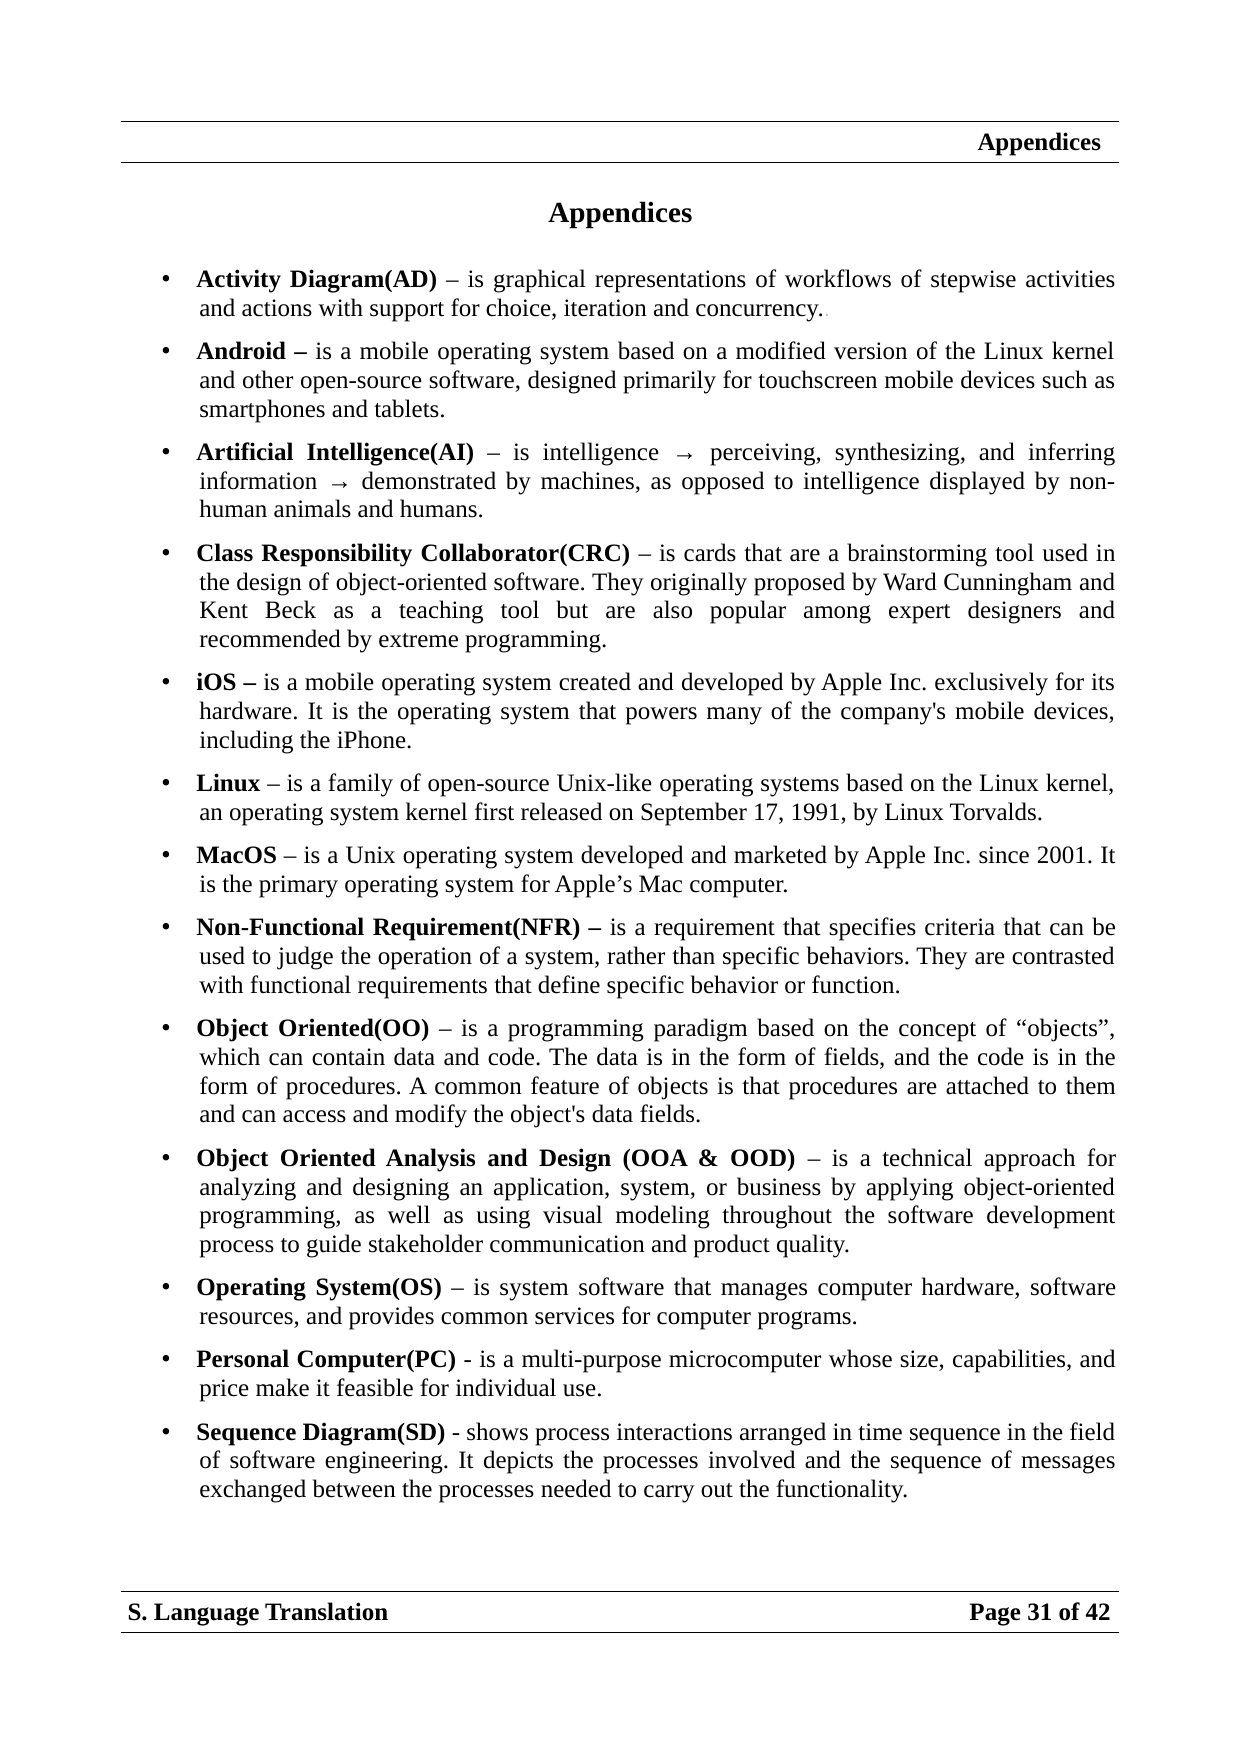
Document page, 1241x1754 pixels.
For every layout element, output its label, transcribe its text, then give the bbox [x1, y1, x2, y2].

list Non-Functional Requirement(NFR) – is a requirement that specifies criteria that can be used to judge the operation of a system, rather than specific behaviors. They are contrasted with functional requirements that define specific behavior or function. [159, 909, 1119, 999]
list Android – is a mobile operating system based on a modified version of the Linux kernel and other open-source software, designed primarily for touchscreen mobile devices such as smartphones and tablets. [159, 333, 1119, 422]
list Artificial Intelligence(AI) – is intelligence → perceiving, synthesizing, and inferring information → demonstrated by machines, as opposed to intelligence displayed by non-human animals and humans. [159, 434, 1119, 523]
list Object Oriented Analysis and Design (OOA & OOD) – is a technical approach for analyzing and designing an application, system, or business by applying object-oriented programming, as well as using visual modeling throughout the software development process to guide stakeholder communication and product quality. [159, 1140, 1119, 1258]
list Personal Computer(PC) - is a multi-purpose microcomputer whose size, capabilities, and price make it feasible for individual use. [159, 1341, 1119, 1402]
list Operating System(OS) – is system software that manages computer hardware, software resources, and provides common services for computer programs. [159, 1269, 1119, 1330]
subtitle Appendices [121, 192, 1119, 232]
list Sequence Diagram(SD) - shows process interactions arranged in time sequence in the field of software engineering. It depicts the processes involved and the sequence of messages exchanged between the processes needed to carry out the functionality. [159, 1413, 1119, 1503]
list Object Oriented(OO) – is a programming paradigm based on the concept of “objects”, which can contain data and code. The data is in the form of fields, and the code is in the form of procedures. A common feature of objects is that procedures are attached to them and can access and modify the object's data fields. [159, 1010, 1119, 1128]
list Activity Diagram(AD) – is graphical representations of workflows of stepwise activities and actions with support for choice, iteration and concurrency.. [159, 261, 1119, 322]
list iOS – is a mobile operating system created and developed by Apple Inc. exclusively for its hardware. It is the operating system that powers many of the company's mobile devices, including the iPhone. [159, 664, 1119, 754]
list Class Responsibility Collaborator(CRC) – is cards that are a brainstorming tool used in the design of object-oriented software. They originally proposed by Ward Cunningham and Kent Beck as a teaching tool but are also popular among expert designers and recommended by extreme programming. [159, 535, 1119, 653]
list MacOS – is a Unix operating system developed and marketed by Apple Inc. since 2001. It is the primary operating system for Apple’s Mac computer. [159, 837, 1119, 898]
list Linux – is a family of open-source Unix-like operating systems based on the Linux kernel, an operating system kernel first released on September 17, 1991, by Linux Torvalds. [159, 765, 1119, 826]
